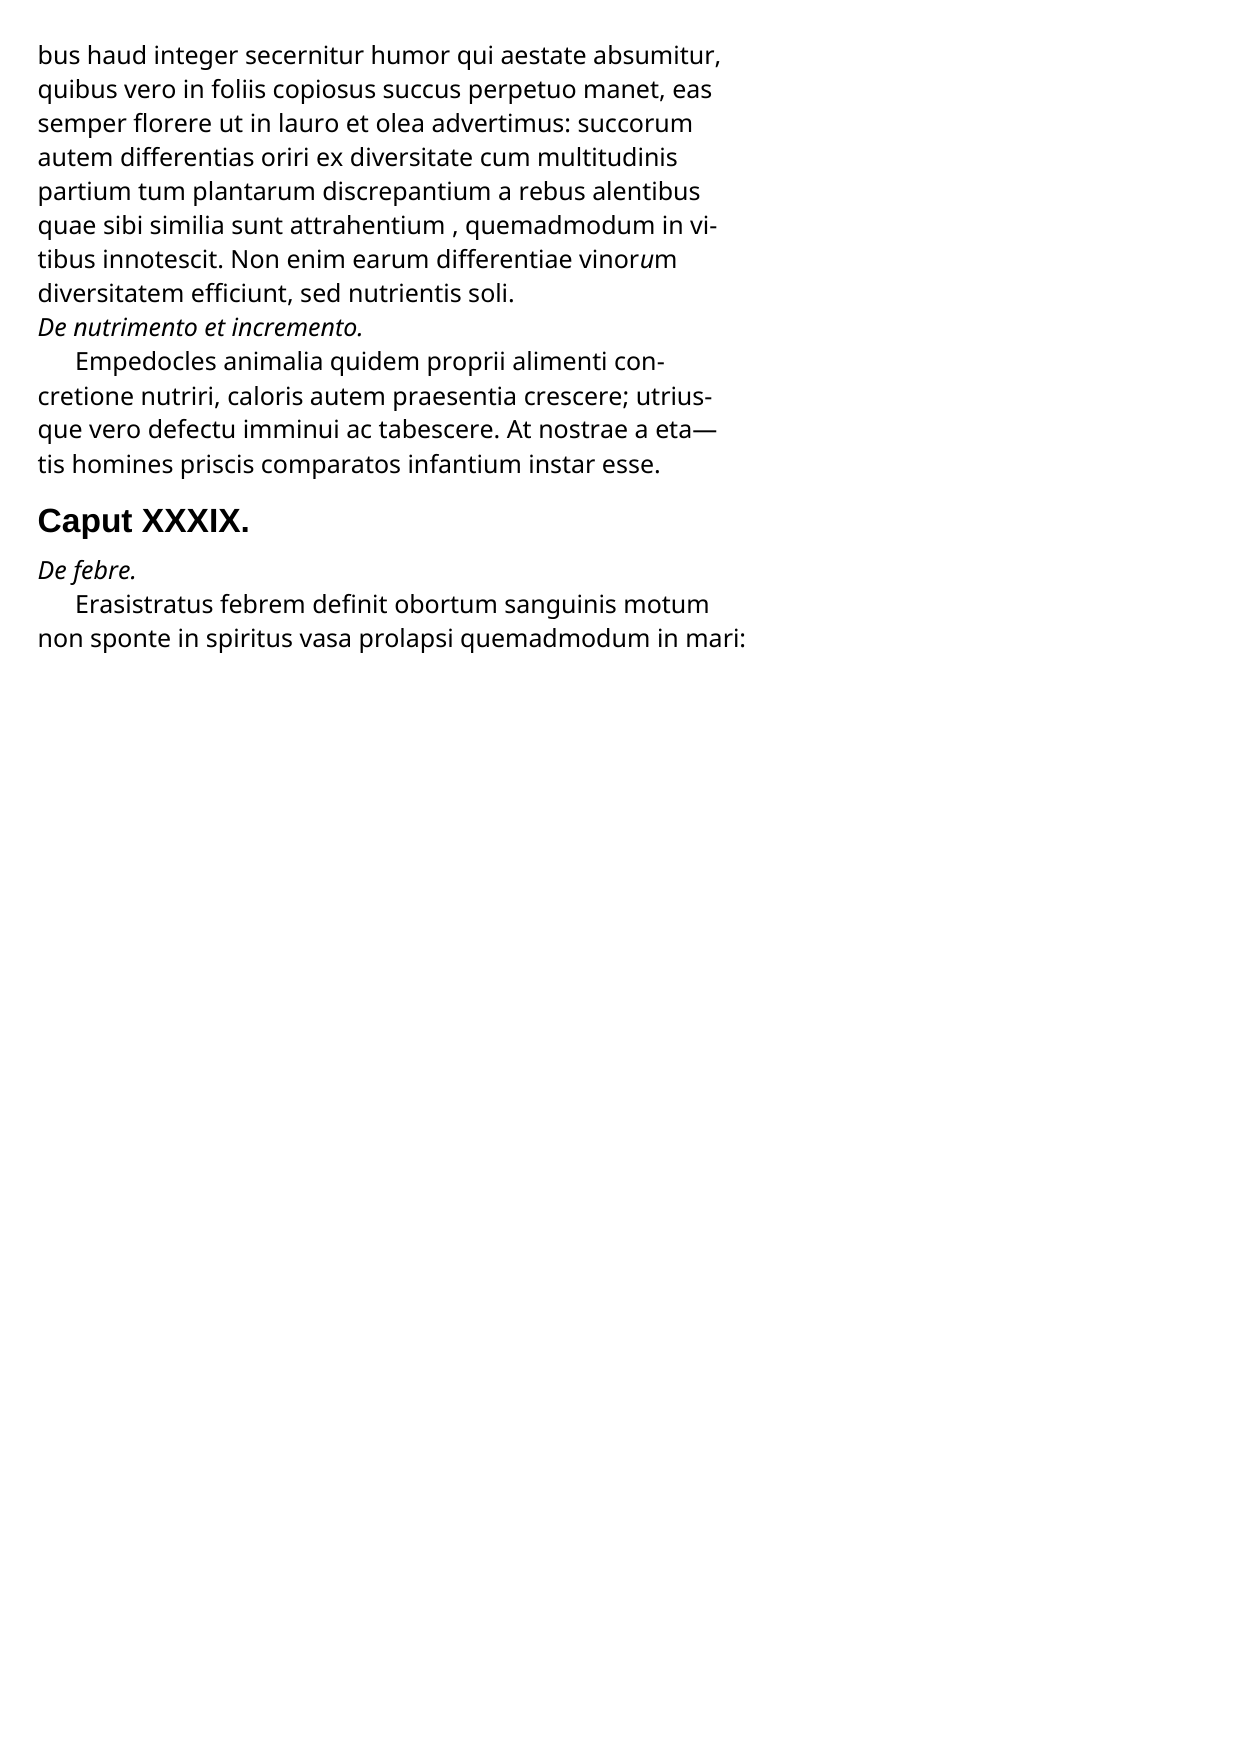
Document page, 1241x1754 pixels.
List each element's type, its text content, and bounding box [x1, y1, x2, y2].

text De febre. [37, 552, 1203, 586]
text Empedocles animalia quidem proprii alimenti con- cretione nutriri, caloris autem praesentia crescere; utrius- que vero defectu imminui ac tabescere. At nostrae a eta— tis homines priscis comparatos infantium instar esse. [37, 344, 1203, 480]
text bus haud integer secernitur humor qui aestate absumitur, quibus vero in foliis copiosus succus perpetuo manet, eas semper florere ut in lauro et olea advertimus: succorum autem differentias oriri ex diversitate cum multitudinis partium tum plantarum discrepantium a rebus alentibus quae sibi similia sunt attrahentium , quemadmodum in vi- tibus innotescit. Non enim earum differentiae vinorum diversitatem efficiunt, sed nutrientis soli. [37, 37, 1203, 310]
text De nutrimento et incremento. [37, 310, 1203, 344]
text Erasistratus febrem definit obortum sanguinis motum non sponte in spiritus vasa prolapsi quemadmodum in mari: [37, 586, 1203, 654]
subtitle Caput XXXIX. [37, 501, 1203, 540]
